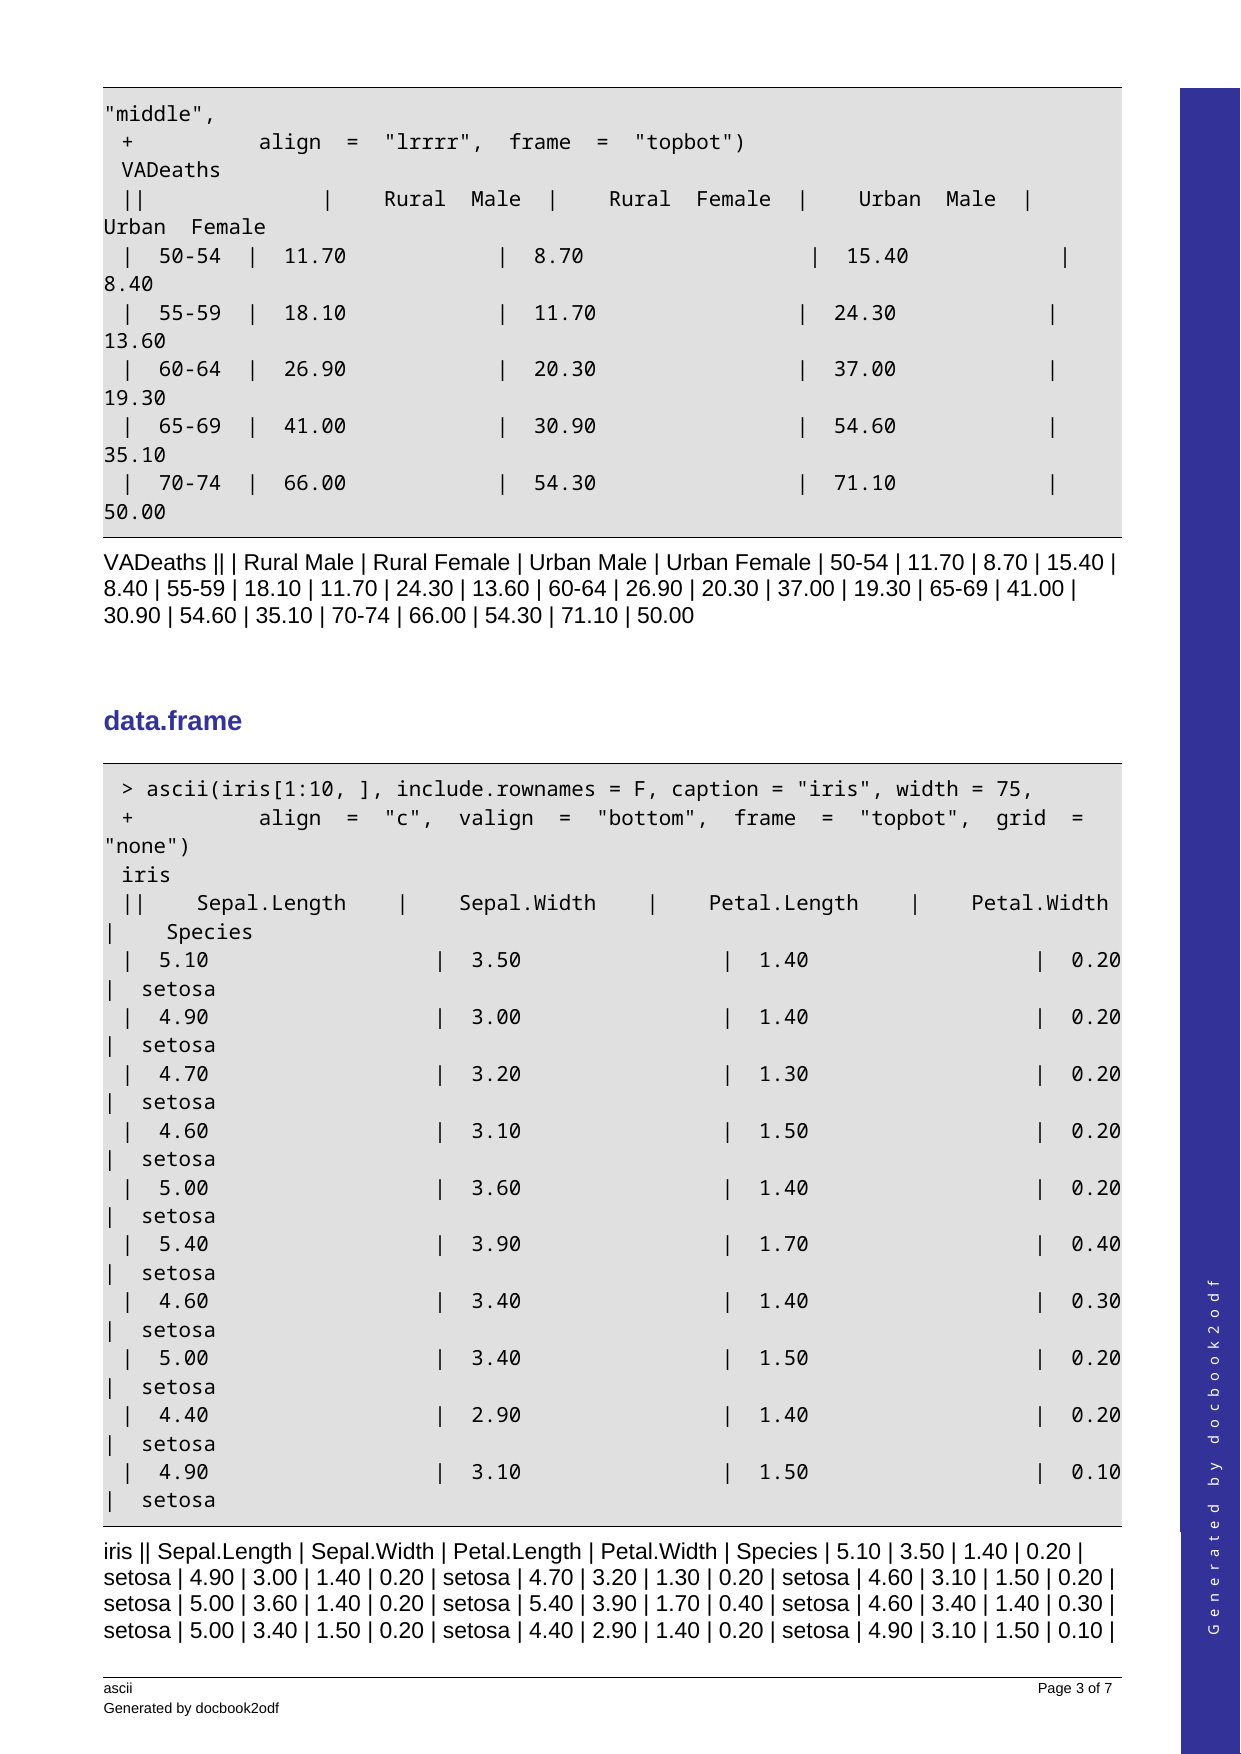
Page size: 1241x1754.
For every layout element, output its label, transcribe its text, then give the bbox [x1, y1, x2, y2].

text iris [103, 860, 1122, 888]
text | 4.90 | 3.00 | 1.40 | 0.20 | setosa [103, 1002, 1122, 1059]
text | 70-74 | 66.00 | 54.30 | 71.10 | 50.00 [103, 456, 1122, 537]
text iris || Sepal.Length | Sepal.Width | Petal.Length | Petal.Width | Species | 5.10 | 3.50 | 1.40 | 0.20 | setosa | 4.90 | 3.00 | 1.40 | 0.20 | setosa | 4.70 | 3.20 | 1.30 | 0.20 | setosa | 4.60 | 3.10 | 1.50 | 0.20 | setosa | 5.00 | 3.60 | 1.40 | 0.20 | setosa | 5.40 | 3.90 | 1.70 | 0.40 | setosa | 4.60 | 3.40 | 1.40 | 0.30 | setosa | 5.00 | 3.40 | 1.50 | 0.20 | setosa | 4.40 | 2.90 | 1.40 | 0.20 | setosa | 4.90 | 3.10 | 1.50 | 0.10 | [103, 1538, 1122, 1643]
text | 4.70 | 3.20 | 1.30 | 0.20 | setosa [103, 1059, 1122, 1116]
text | 60-64 | 26.90 | 20.30 | 37.00 | 19.30 [103, 354, 1122, 411]
text > ascii(iris[1:10, ], include.rownames = F, caption = "iris", width = 75, [103, 764, 1122, 803]
text | 5.10 | 3.50 | 1.40 | 0.20 | setosa [103, 945, 1122, 1002]
text | 5.00 | 3.40 | 1.50 | 0.20 | setosa [103, 1343, 1122, 1400]
text | 4.60 | 3.40 | 1.40 | 0.30 | setosa [103, 1286, 1122, 1343]
subtitle data.frame [103, 705, 1122, 736]
text VADeaths [103, 156, 1122, 184]
text | 50-54 | 11.70 | 8.70 | 15.40 | 8.40 [103, 241, 1122, 298]
text + align = "lrrrr", frame = "topbot") [103, 127, 1122, 156]
text || Sepal.Length | Sepal.Width | Petal.Length | Petal.Width | Species [103, 888, 1122, 945]
text | 4.40 | 2.90 | 1.40 | 0.20 | setosa [103, 1400, 1122, 1445]
text | 5.00 | 3.60 | 1.40 | 0.20 | setosa [103, 1173, 1122, 1229]
text | 4.60 | 3.10 | 1.50 | 0.20 | setosa [103, 1116, 1122, 1173]
text | 65-69 | 41.00 | 30.90 | 54.60 | 35.10 [103, 411, 1122, 456]
text "middle", [103, 88, 1122, 127]
text | 5.40 | 3.90 | 1.70 | 0.40 | setosa [103, 1229, 1122, 1286]
text | 55-59 | 18.10 | 11.70 | 24.30 | 13.60 [103, 298, 1122, 354]
text || | Rural Male | Rural Female | Urban Male | Urban Female [103, 184, 1122, 241]
text + align = "c", valign = "bottom", frame = "topbot", grid = "none") [103, 803, 1122, 860]
text VADeaths || | Rural Male | Rural Female | Urban Male | Urban Female | 50-54 | 11.70 | 8.70 | 15.40 | 8.40 | 55-59 | 18.10 | 11.70 | 24.30 | 13.60 | 60-64 | 26.90 | 20.30 | 37.00 | 19.30 | 65-69 | 41.00 | 30.90 | 54.60 | 35.10 | 70-74 | 66.00 | 54.30 | 71.10 | 50.00 [103, 549, 1122, 628]
text | 4.90 | 3.10 | 1.50 | 0.10 | setosa [103, 1445, 1122, 1526]
